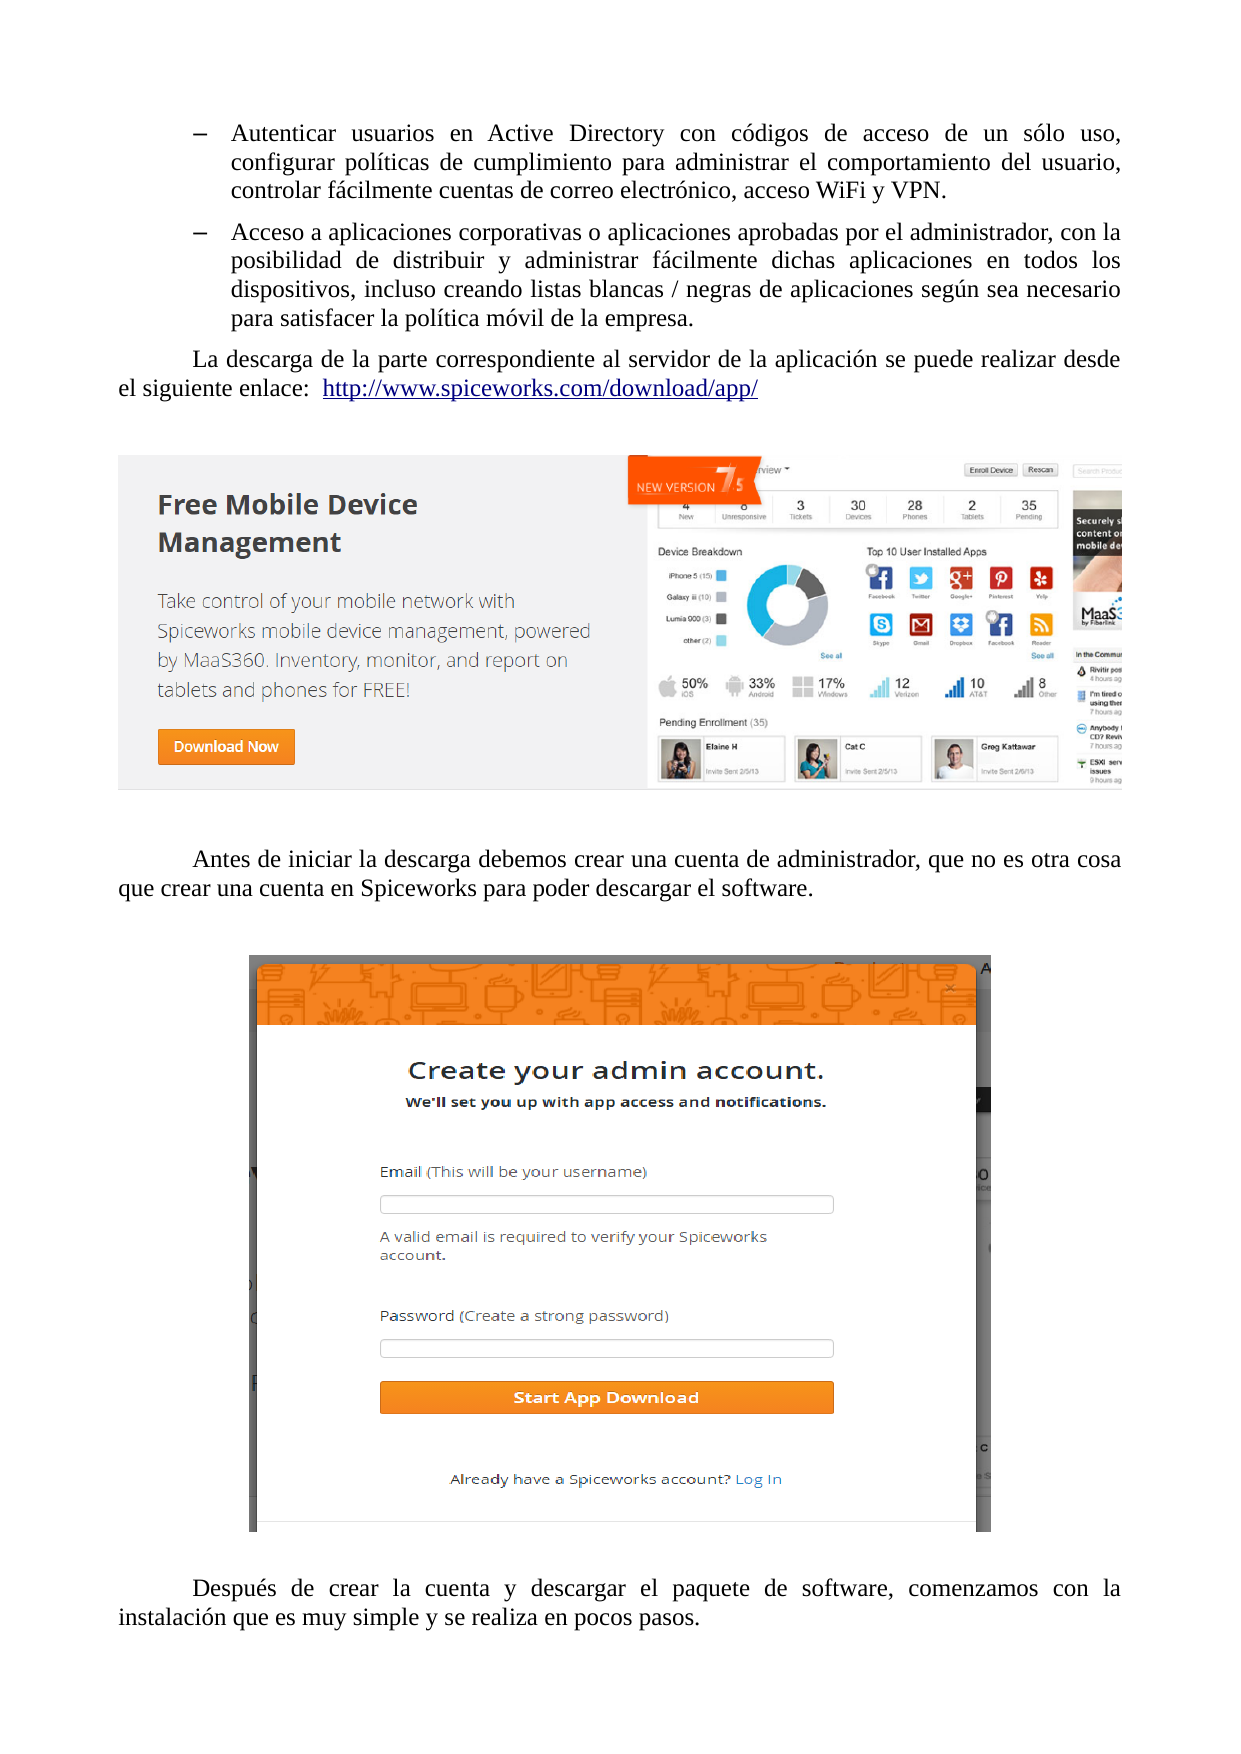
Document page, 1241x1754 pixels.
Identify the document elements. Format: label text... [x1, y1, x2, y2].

picture [249, 955, 991, 1532]
list Acceso a aplicaciones corporativas o aplicaciones aprobadas por el administrador, con la posibilidad de distribuir y administrar fácilmente dichas aplicaciones en todos los dispositivos, incluso creando listas blancas / negras de aplicaciones según sea necesario para satisfacer la política móvil de la empresa. [193, 217, 1122, 332]
picture [118, 455, 1122, 803]
text Después de crear la cuenta y descargar el paquete de software, comenzamos con la instalación que es muy simple y se realiza en pocos pasos. [118, 1573, 1122, 1630]
text Antes de iniciar la descarga debemos crear una cuenta de administrador, que no es otra cosa que crear una cuenta en Spiceworks para poder descargar el software. [118, 844, 1122, 901]
text La descarga de la parte correspondiente al servidor de la aplicación se puede realizar desde el siguiente enlace: http://www.spiceworks.com/download/app/ [118, 344, 1122, 402]
list Autenticar usuarios en Active Directory con códigos de acceso de un sólo uso, configurar políticas de cumplimiento para administrar el comportamiento del usuario, controlar fácilmente cuentas de correo electrónico, acceso WiFi y VPN. [193, 118, 1122, 204]
